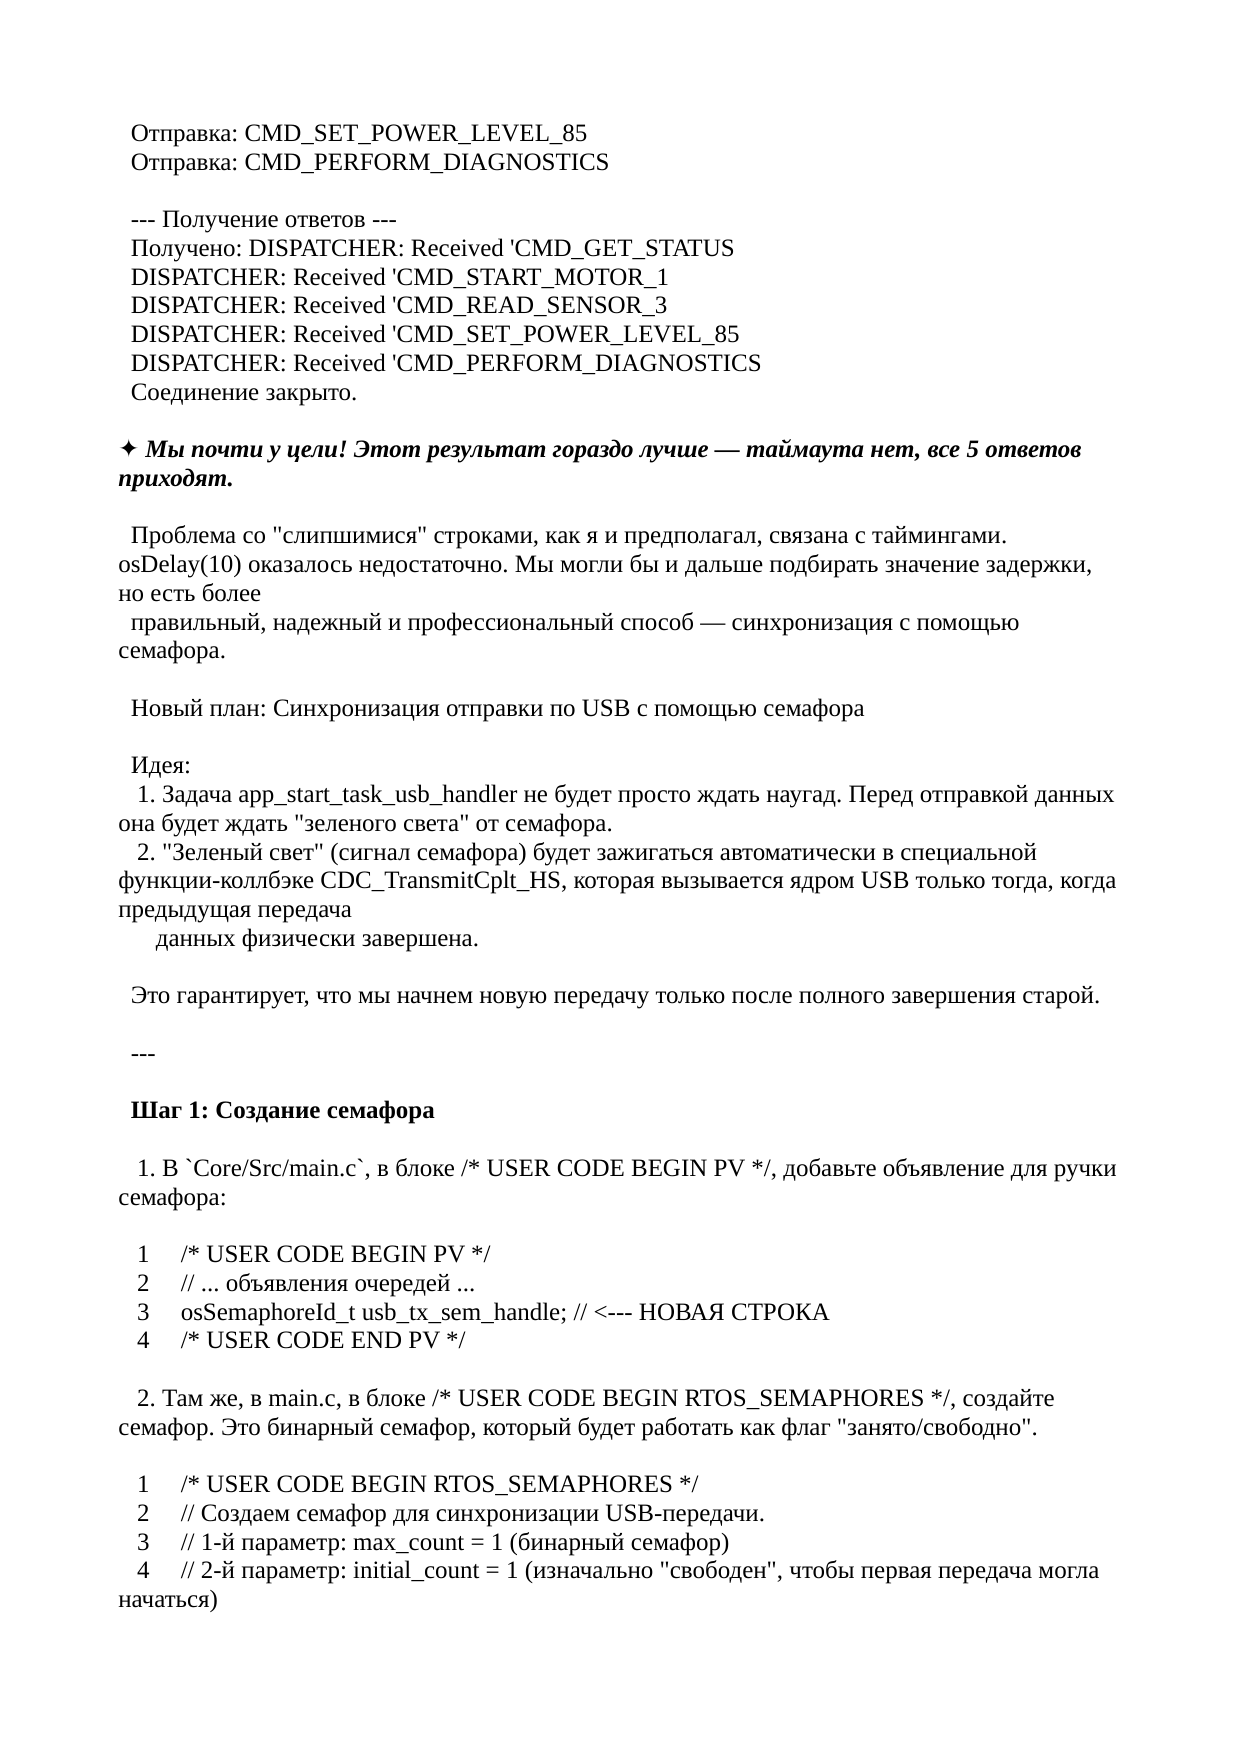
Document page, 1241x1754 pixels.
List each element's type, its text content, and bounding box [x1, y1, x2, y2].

text 1 /* USER CODE BEGIN RTOS_SEMAPHORES */ [118, 1469, 1122, 1498]
text 2. Там же, в main.c, в блоке /* USER CODE BEGIN RTOS_SEMAPHORES */, создайте семафор. Это бинарный семафор, который будет работать как флаг "занято/свободно". [118, 1383, 1122, 1441]
text DISPATCHER: Received 'CMD_PERFORM_DIAGNOSTICS [118, 348, 1122, 377]
text Отправка: CMD_SET_POWER_LEVEL_85 [118, 118, 1122, 147]
text 3 osSemaphoreId_t usb_tx_sem_handle; // <--- НОВАЯ СТРОКА [118, 1297, 1122, 1326]
text данных физически завершена. [118, 923, 1122, 952]
text Проблема со "слипшимися" строками, как я и предполагал, связана с таймингами. osDelay(10) оказалось недостаточно. Мы могли бы и дальше подбирать значение задержки, но есть более [118, 521, 1122, 607]
text 2. "Зеленый свет" (сигнал семафора) будет зажигаться автоматически в специальной функции-коллбэке CDC_TransmitCplt_HS, которая вызывается ядром USB только тогда, когда предыдущая передача [118, 837, 1122, 923]
text --- Получение ответов --- [118, 204, 1122, 233]
text DISPATCHER: Received 'CMD_START_MOTOR_1 [118, 262, 1122, 291]
text ✦ Мы почти у цели! Этот результат гораздо лучше — таймаута нет, все 5 ответов приходят. [118, 434, 1122, 492]
text правильный, надежный и профессиональный способ — синхронизация с помощью семафора. [118, 607, 1122, 664]
text 4 // 2-й параметр: initial_count = 1 (изначально "свободен", чтобы первая передача могла начаться) [118, 1556, 1122, 1613]
text DISPATCHER: Received 'CMD_READ_SENSOR_3 [118, 291, 1122, 319]
text 2 // ... объявления очередей ... [118, 1268, 1122, 1297]
text 3 // 1-й параметр: max_count = 1 (бинарный семафор) [118, 1527, 1122, 1556]
text Идея: [118, 751, 1122, 779]
text Отправка: CMD_PERFORM_DIAGNOSTICS [118, 147, 1122, 176]
text Это гарантирует, что мы начнем новую передачу только после полного завершения старой. [118, 981, 1122, 1009]
text Получено: DISPATCHER: Received 'CMD_GET_STATUS [118, 233, 1122, 262]
text 4 /* USER CODE END PV */ [118, 1326, 1122, 1354]
text Новый план: Синхронизация отправки по USB с помощью семафора [118, 693, 1122, 722]
text DISPATCHER: Received 'CMD_SET_POWER_LEVEL_85 [118, 319, 1122, 348]
text 1. Задача app_start_task_usb_handler не будет просто ждать наугад. Перед отправкой данных она будет ждать "зеленого света" от семафора. [118, 779, 1122, 837]
text Шаг 1: Создание семафора [118, 1096, 1122, 1124]
text 1 /* USER CODE BEGIN PV */ [118, 1239, 1122, 1268]
text 2 // Создаем семафор для синхронизации USB-передачи. [118, 1498, 1122, 1527]
text Соединение закрыто. [118, 377, 1122, 406]
text --- [118, 1038, 1122, 1067]
text 1. В `Core/Src/main.c`, в блоке /* USER CODE BEGIN PV */, добавьте объявление для ручки семафора: [118, 1153, 1122, 1211]
